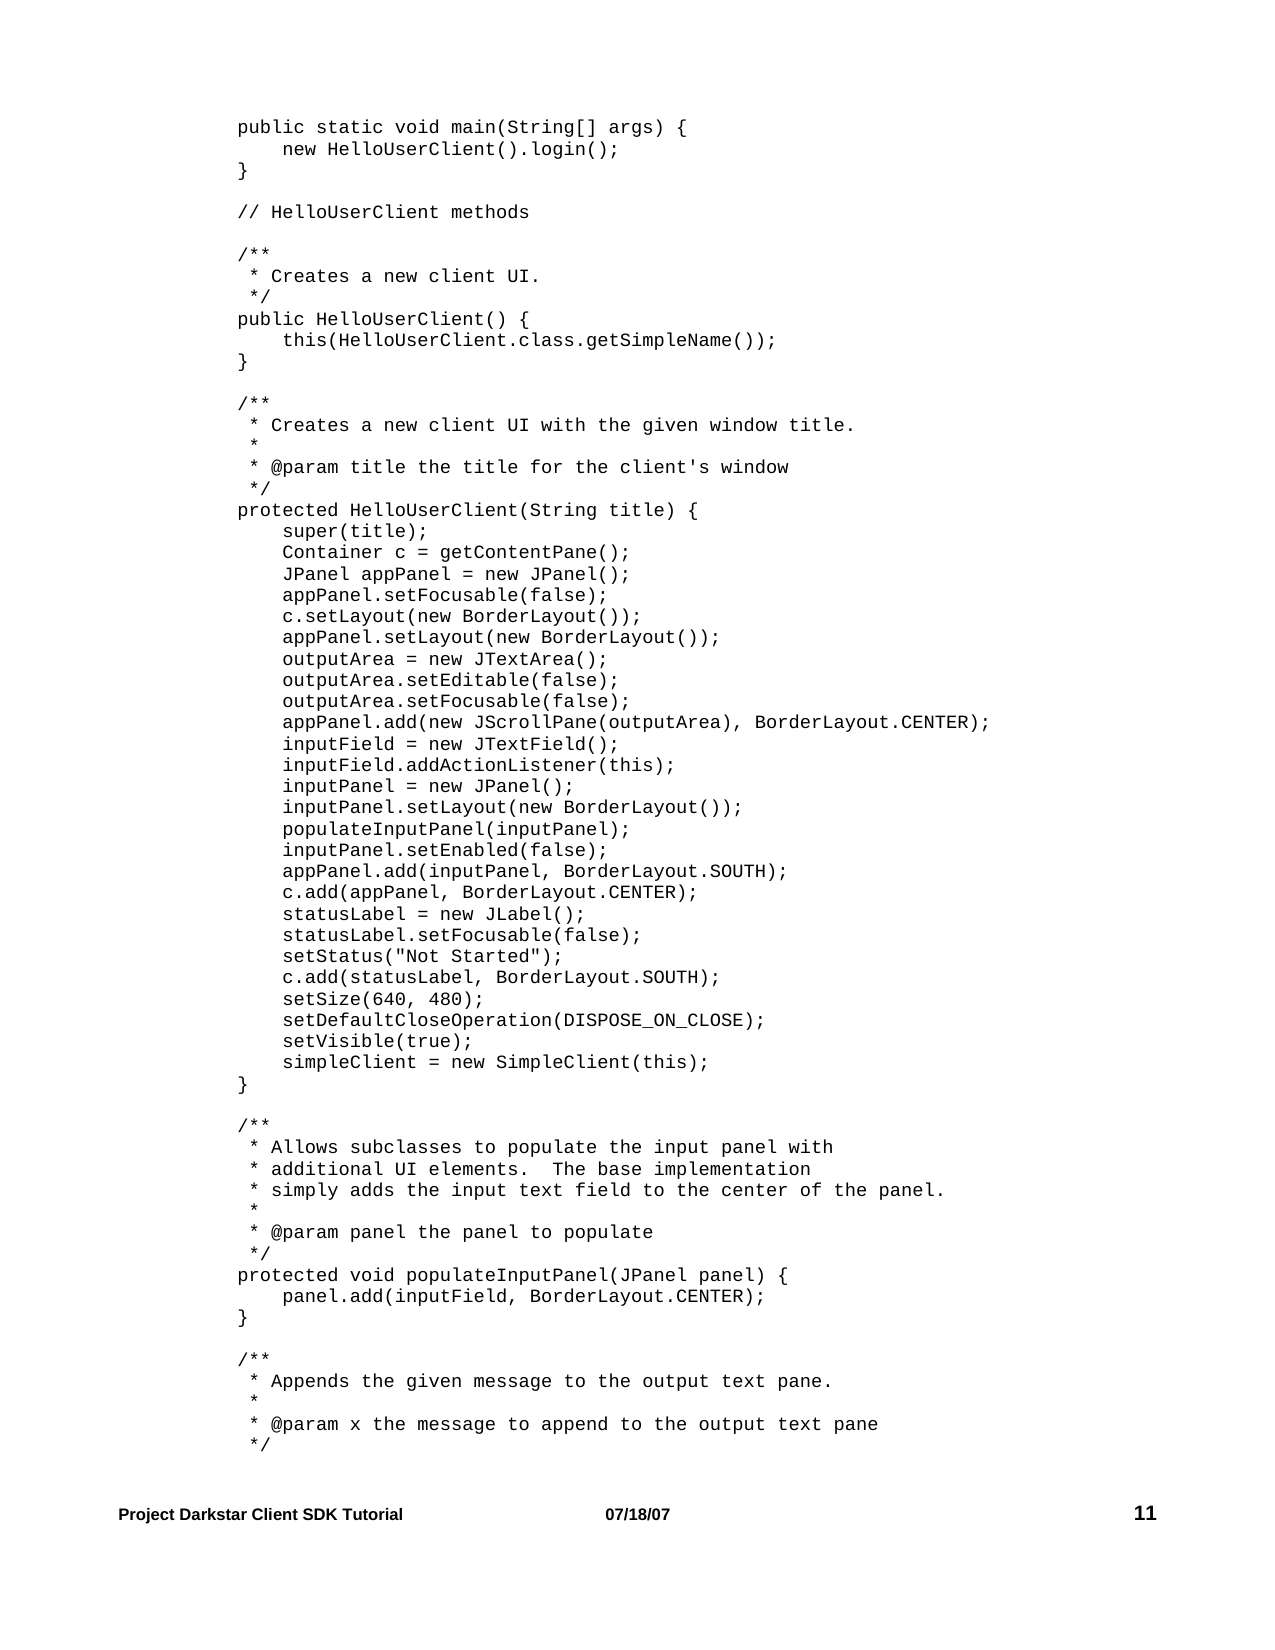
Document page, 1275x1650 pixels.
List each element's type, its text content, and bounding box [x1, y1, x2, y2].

text public static void main(String[] args) { new HelloUserClient().login(); } // HelloUserClient methods /** * Creates a new client UI. */ public HelloUserClient() { this(HelloUserClient.class.getSimpleName()); } /** * Creates a new client UI with the given window title. * * @param title the title for the client's window */ protected HelloUserClient(String title) { super(title); Container c = getContentPane(); JPanel appPanel = new JPanel(); appPanel.setFocusable(false); c.setLayout(new BorderLayout()); appPanel.setLayout(new BorderLayout()); outputArea = new JTextArea(); outputArea.setEditable(false); outputArea.setFocusable(false); appPanel.add(new JScrollPane(outputArea), BorderLayout.CENTER); inputField = new JTextField(); inputField.addActionListener(this); inputPanel = new JPanel(); inputPanel.setLayout(new BorderLayout()); populateInputPanel(inputPanel); inputPanel.setEnabled(false); appPanel.add(inputPanel, BorderLayout.SOUTH); c.add(appPanel, BorderLayout.CENTER); statusLabel = new JLabel(); statusLabel.setFocusable(false); setStatus("Not Started"); c.add(statusLabel, BorderLayout.SOUTH); setSize(640, 480); setDefaultCloseOperation(DISPOSE_ON_CLOSE); setVisible(true); simpleClient = new SimpleClient(this); } /** * Allows subclasses to populate the input panel with * additional UI elements. The base implementation * simply adds the input text field to the center of the panel. * * @param panel the panel to populate */ protected void populateInputPanel(JPanel panel) { panel.add(inputField, BorderLayout.CENTER); } /** * Appends the given message to the output text pane. * * @param x the message to append to the output text pane */ [192, 118, 1098, 1457]
